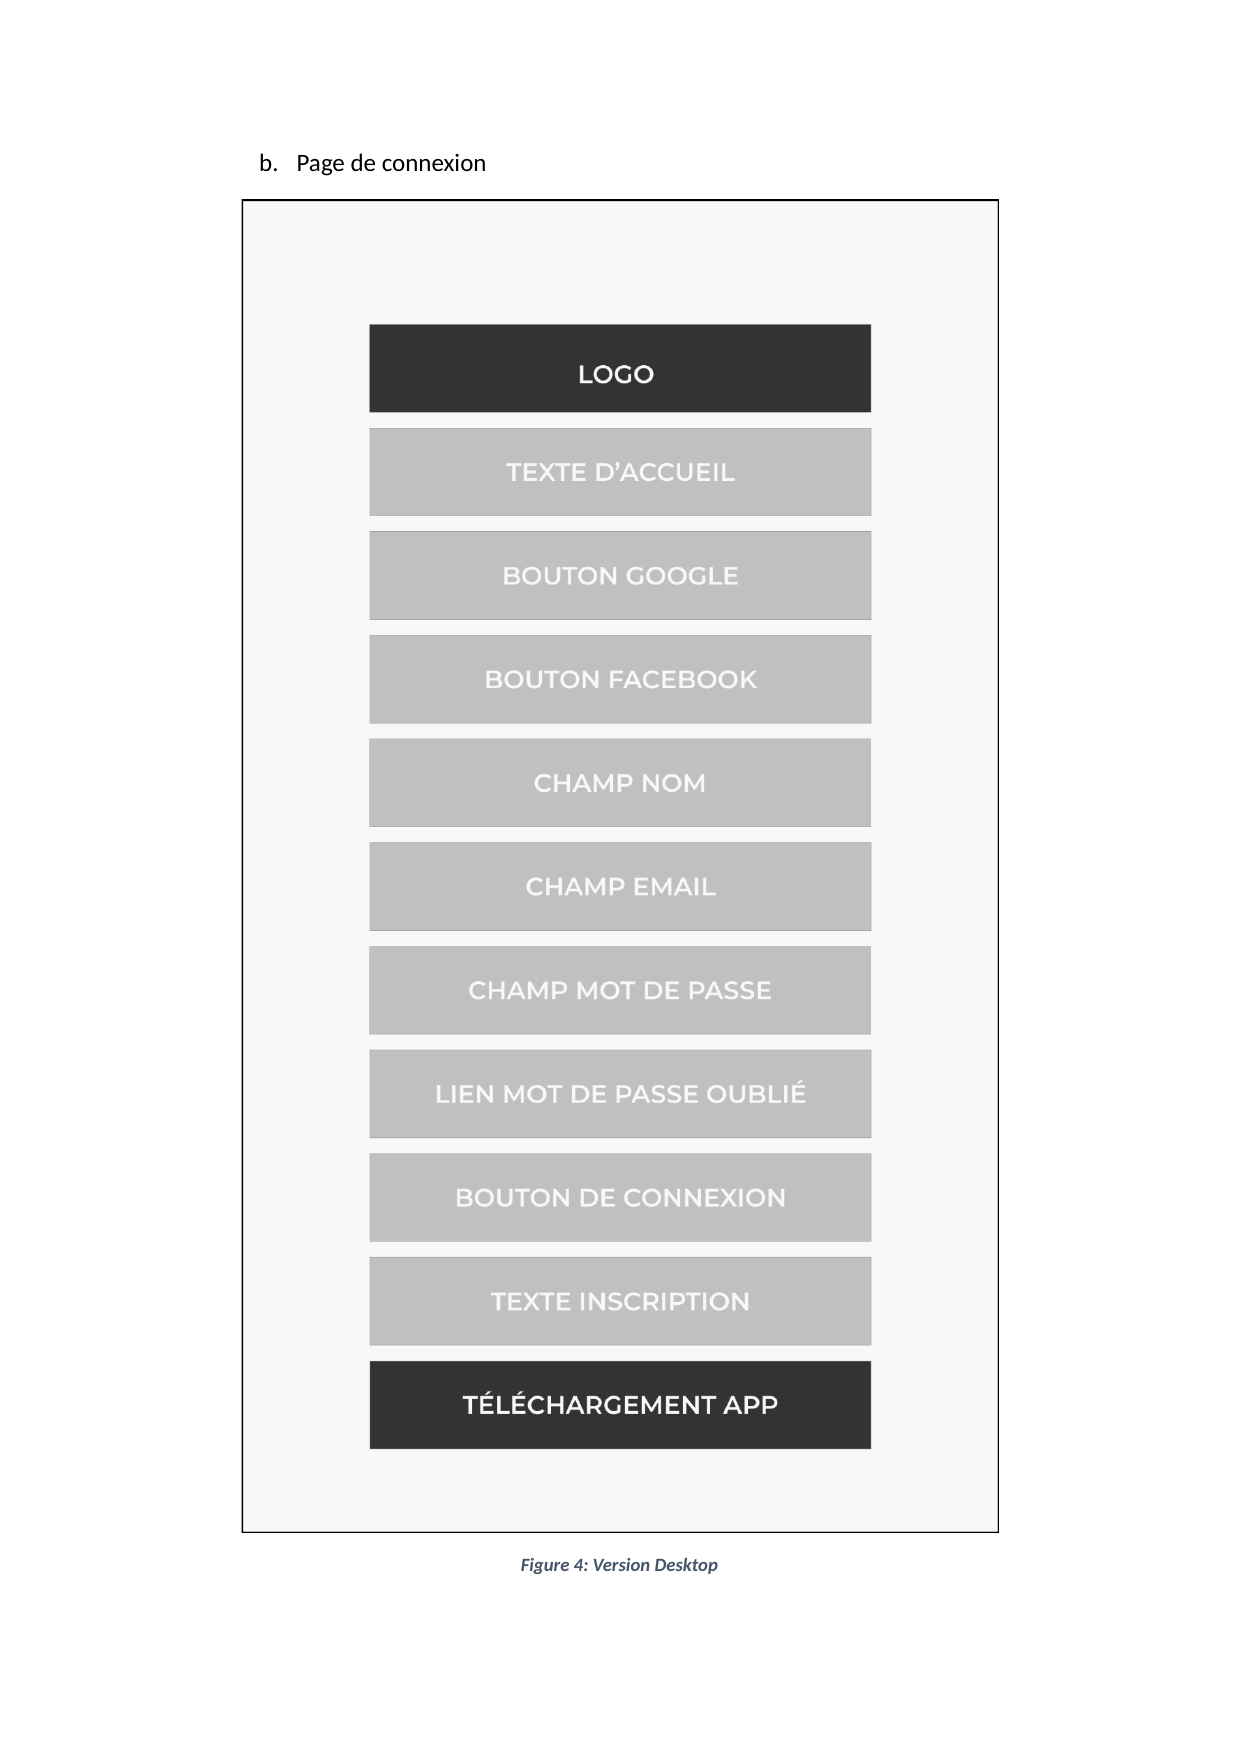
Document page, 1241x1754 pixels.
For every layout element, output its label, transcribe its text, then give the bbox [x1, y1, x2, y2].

text Figure 4: Version Desktop [148, 1553, 1093, 1576]
list Page de connexion [259, 148, 1093, 178]
